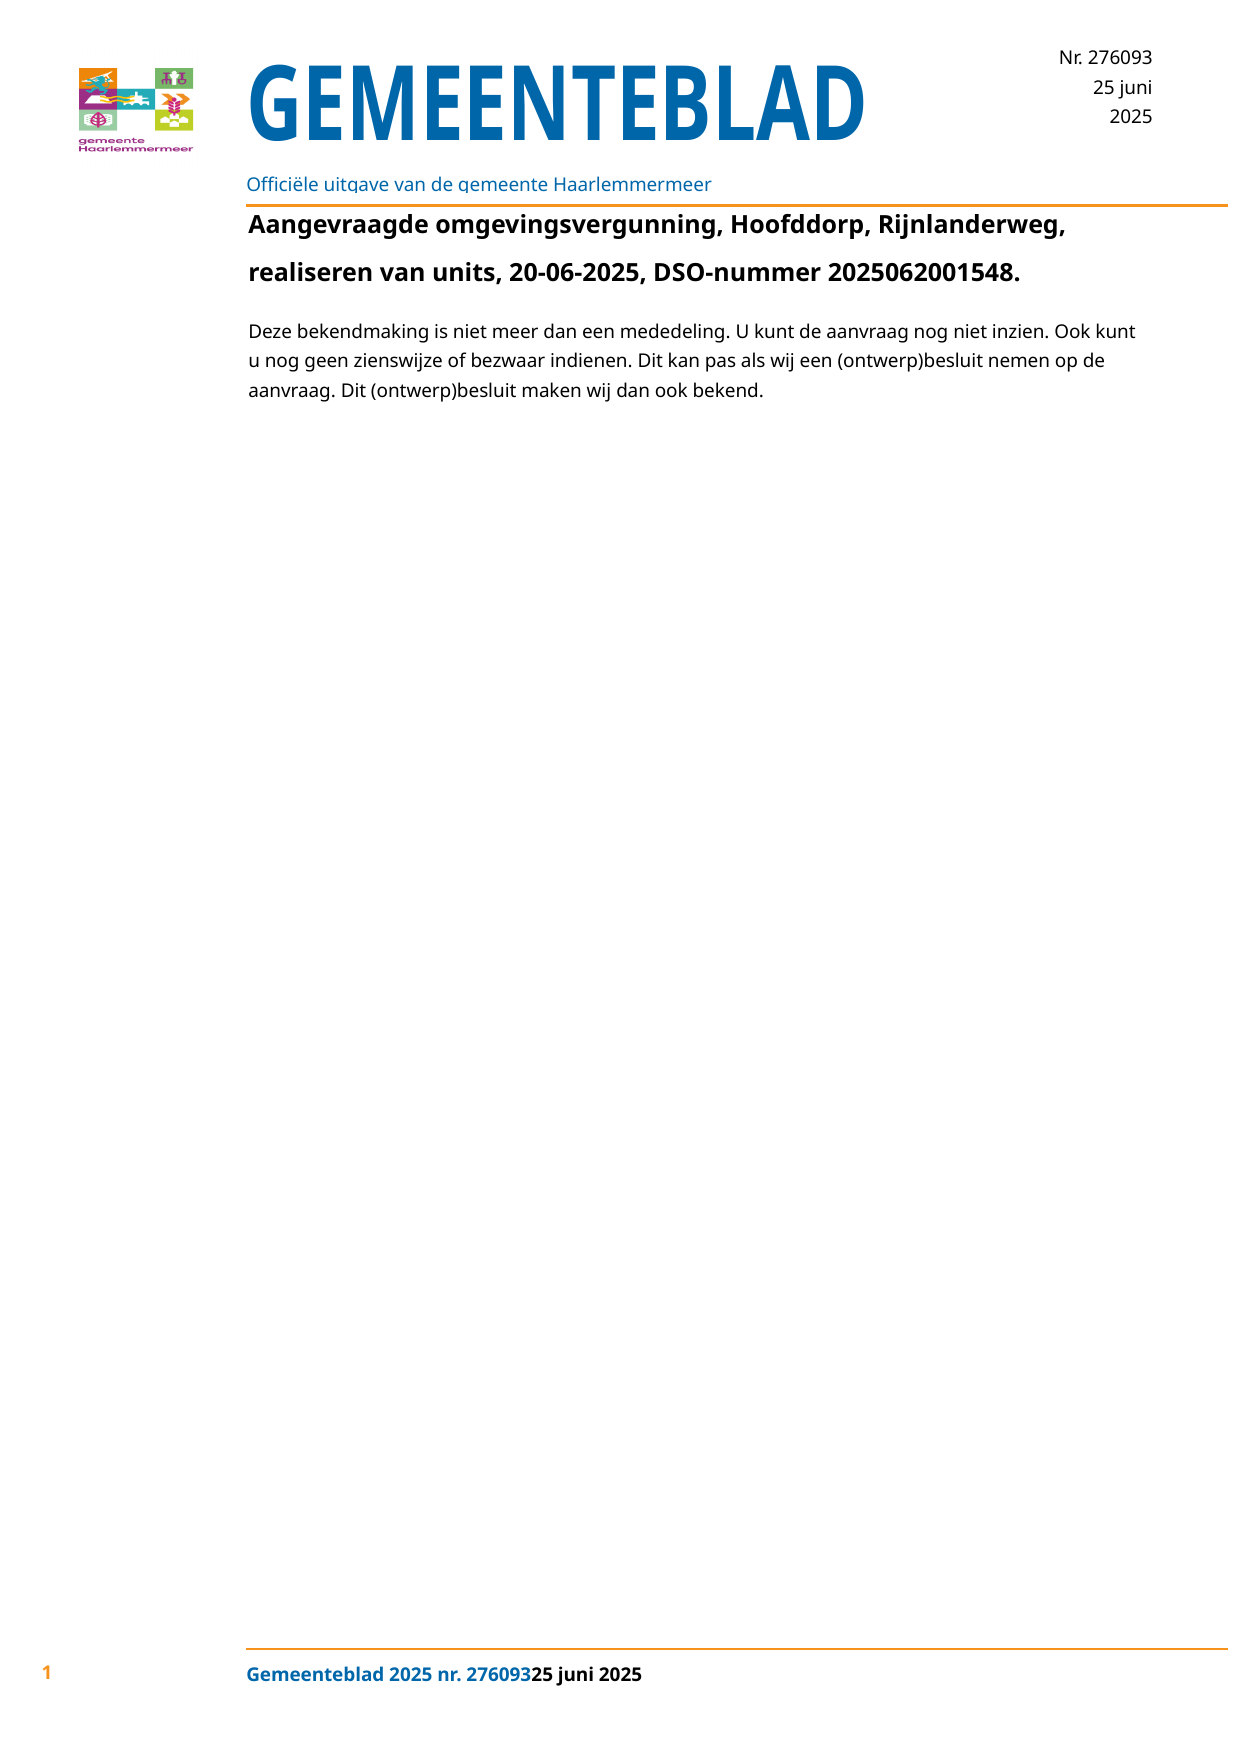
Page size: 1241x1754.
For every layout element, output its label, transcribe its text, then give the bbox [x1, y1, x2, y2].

text Deze bekendmaking is niet meer dan een mededeling. U kunt de aanvraag nog niet inzien. Ook kunt u nog geen zienswijze of bezwaar indienen. Dit kan pas als wij een (ontwerp)besluit nemen op de aanvraag. Dit (ontwerp)besluit maken wij dan ook bekend. [248, 318, 1152, 403]
picture [41, 47, 231, 172]
text Aangevraagde omgevingsvergunning, Hoofddorp, Rijnlanderweg, realiseren van units, 20-06-2025, DSO-nummer 2025062001548. [248, 207, 1152, 288]
